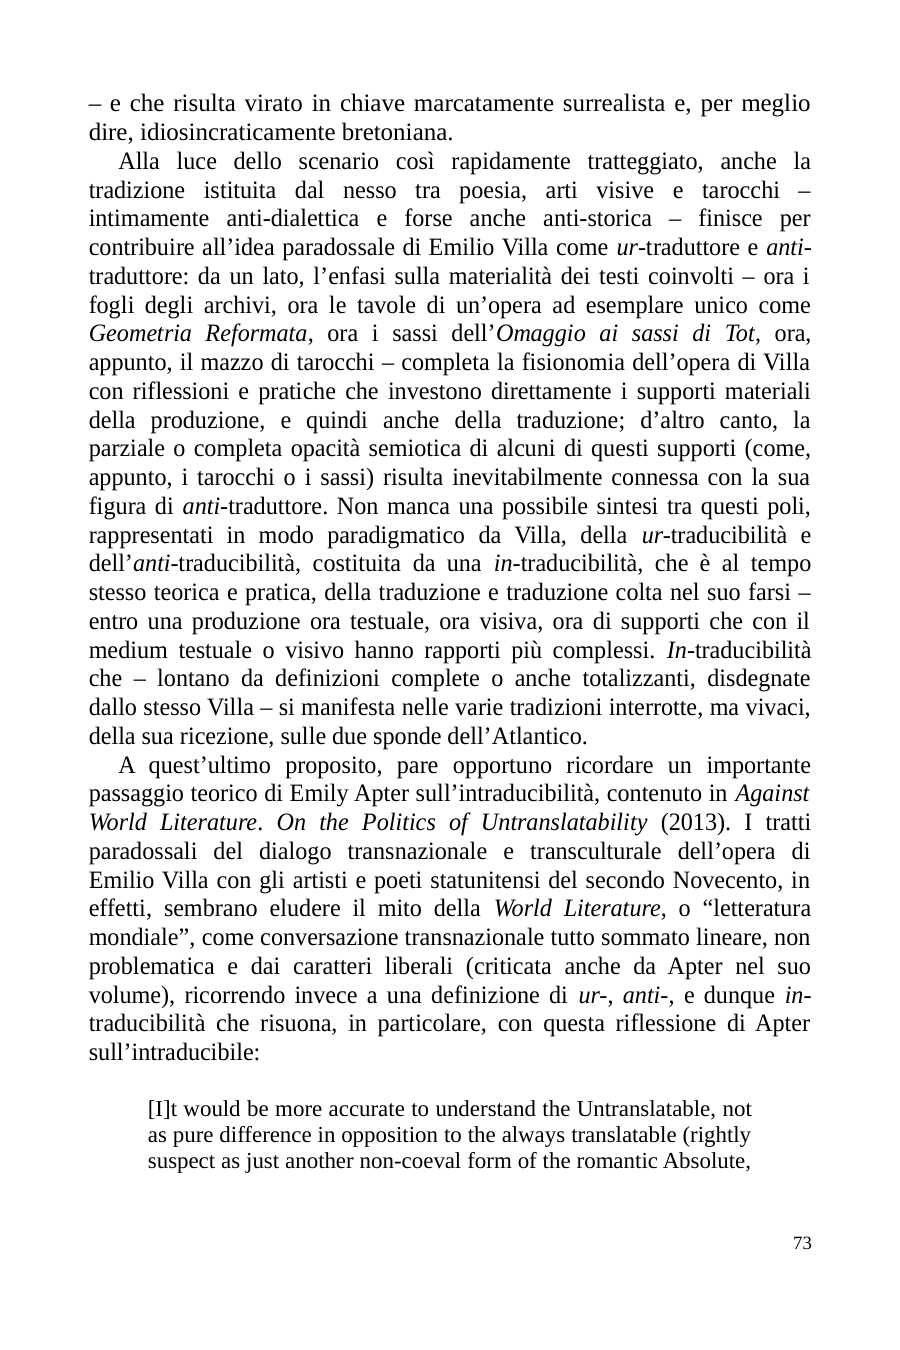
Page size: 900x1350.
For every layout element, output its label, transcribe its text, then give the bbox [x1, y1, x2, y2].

text Alla luce dello scenario così rapidamente tratteggiato, anche la tradizione istituita dal nesso tra poesia, arti visive e tarocchi – intimamente anti-dialettica e forse anche anti-storica – finisce per contribuire all’idea paradossale di Emilio Villa come ur-traduttore e anti-traduttore: da un lato, l’enfasi sulla materialità dei testi coinvolti – ora i fogli degli archivi, ora le tavole di un’opera ad esemplare unico come Geometria Reformata, ora i sassi dell’Omaggio ai sassi di Tot, ora, appunto, il mazzo di tarocchi – completa la fisionomia dell’opera di Villa con riflessioni e pratiche che investono direttamente i supporti materiali della produzione, e quindi anche della traduzione; d’altro canto, la parziale o completa opacità semiotica di alcuni di questi supporti (come, appunto, i tarocchi o i sassi) risulta inevitabilmente connessa con la sua figura di anti-traduttore. Non manca una possibile sintesi tra questi poli, rappresentati in modo paradigmatico da Villa, della ur-traducibilità e dell’anti-traducibilità, costituita da una in-traducibilità, che è al tempo stesso teorica e pratica, della traduzione e traduzione colta nel suo farsi – entro una produzione ora testuale, ora visiva, ora di supporti che con il medium testuale o visivo hanno rapporti più complessi. In-traducibilità che – lontano da definizioni complete o anche totalizzanti, disdegnate dallo stesso Villa – si manifesta nelle varie tradizioni interrotte, ma vivaci, della sua ricezione, sulle due sponde dell’Atlantico. [88, 146, 811, 750]
text [I]t would be more accurate to understand the Untranslatable, not as pure difference in opposition to the always translatable (rightly suspect as just another non-coeval form of the romantic Absolute, [148, 1095, 752, 1174]
text – e che risulta virato in chiave marcatamente surrealista e, per meglio dire, idiosincraticamente bretoniana. [88, 88, 811, 146]
text A quest’ultimo proposito, pare opportuno ricordare un importante passaggio teorico di Emily Apter sull’intraducibilità, contenuto in Against World Literature. On the Politics of Untranslatability (2013). I tratti paradossali del dialogo transnazionale e transculturale dell’opera di Emilio Villa con gli artisti e poeti statunitensi del secondo Novecento, in effetti, sembrano eludere il mito della World Literature, o “letteratura mondiale”, come conversazione transnazionale tutto sommato lineare, non problematica e dai caratteri liberali (criticata anche da Apter nel suo volume), ricorrendo invece a una definizione di ur-, anti-, e dunque in-traducibilità che risuona, in particolare, con questa riflessione di Apter sull’intraducibile: [88, 750, 811, 1066]
